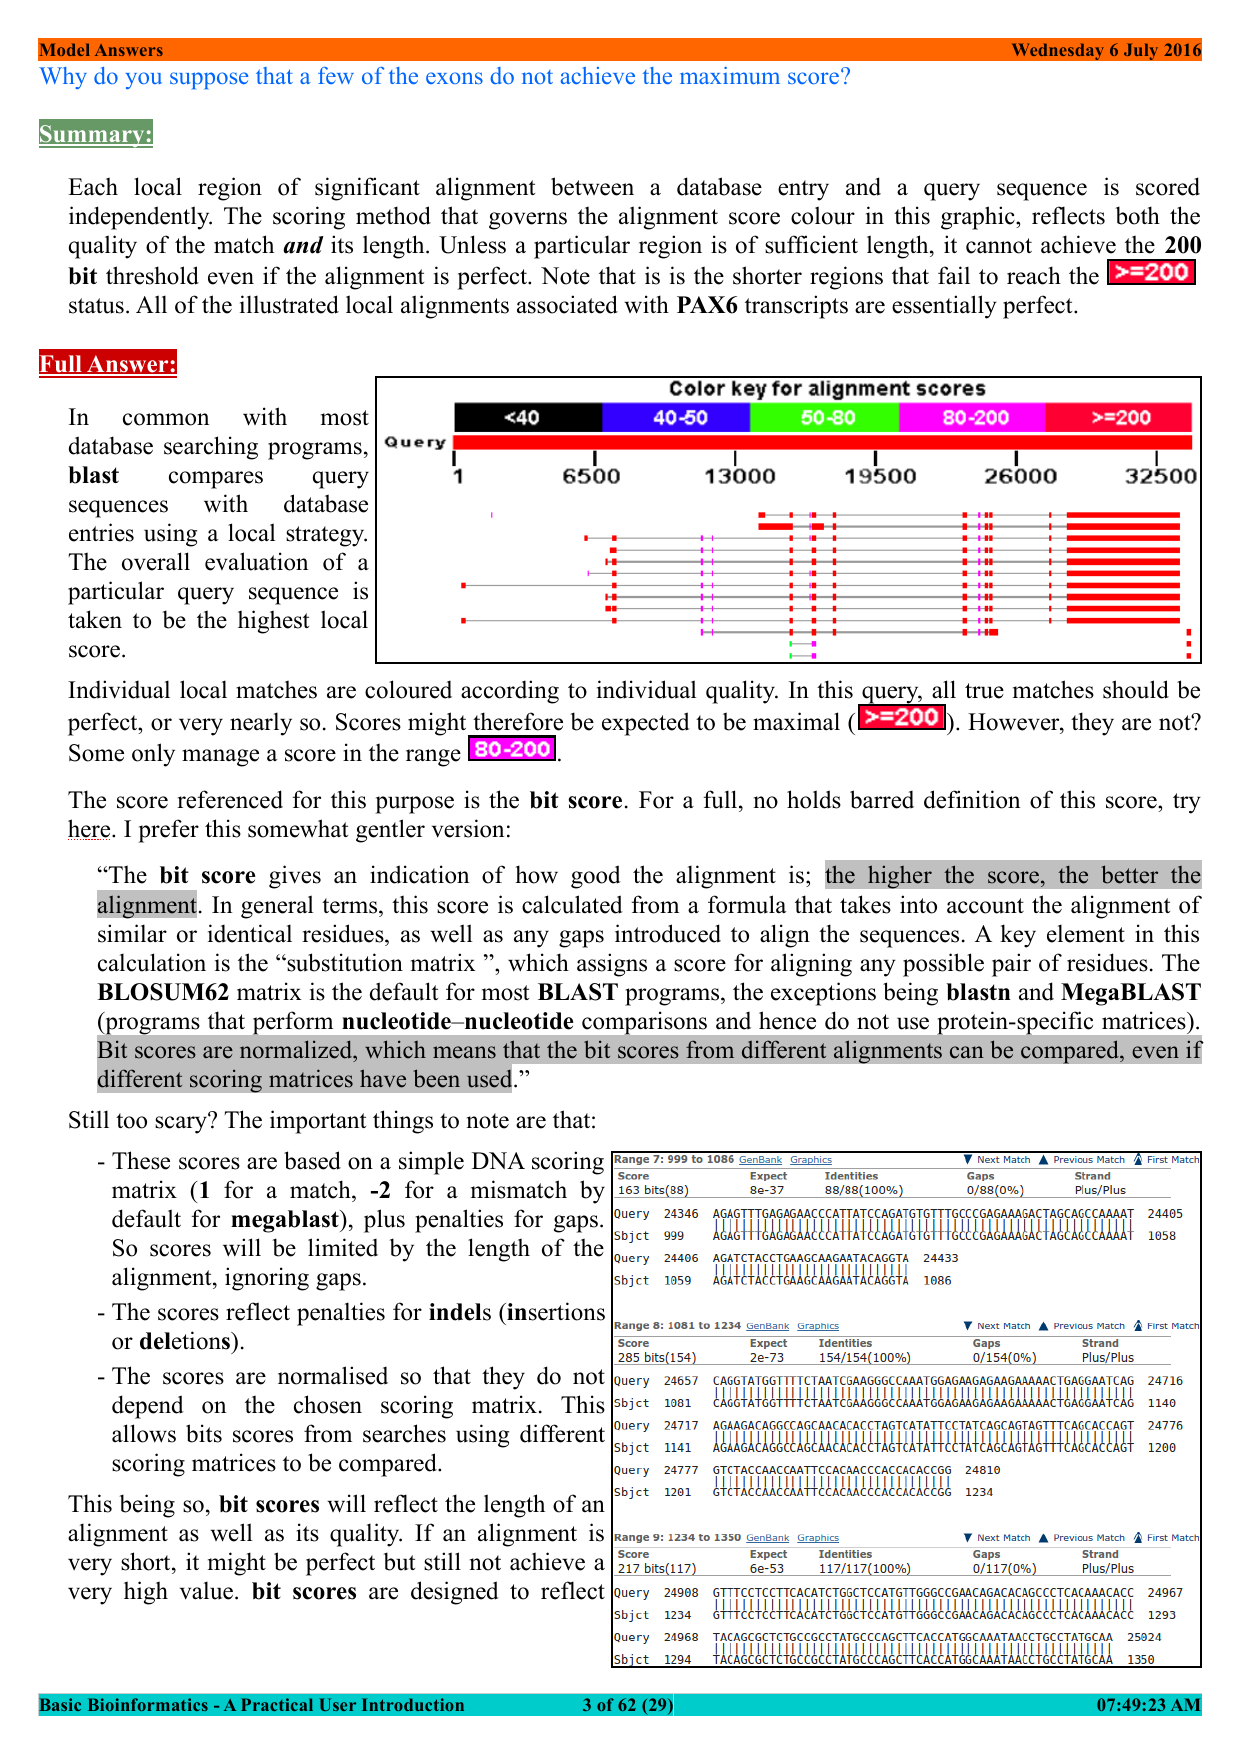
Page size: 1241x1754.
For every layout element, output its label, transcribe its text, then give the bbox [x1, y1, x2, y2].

text In common with most database searching programs, blast compares query sequences with database entries using a local strategy. The overall evaluation of a particular query sequence is taken to be the highest local score. [68, 402, 375, 663]
text Still too scary? The important things to note are that: [68, 1105, 1202, 1134]
text - The scores are normalised so that they do not depend on the chosen scoring matrix. This allows bits scores from searches using different scoring matrices to be compared. [97, 1361, 611, 1477]
picture [1109, 261, 1194, 283]
text Summary: [38, 119, 1202, 148]
text Each local region of significant alignment between a database entry and a query sequence is scored independently. The scoring method that governs the alignment score colour in this graphic, reflects both the quality of the match and its length. Unless a particular region is of sufficient length, it cannot achieve the 200 bit threshold even if the alignment is perfect. Note that is is the shorter regions that fail to reach thestatus. All of the illustrated local alignments associated with PAX6 transcripts are essentially perfect. [68, 172, 1202, 319]
text This being so, bit scores will reflect the length of an alignment as well as its quality. If an alignment is very short, it might be perfect but still not achieve a very high value. bit scores are designed to reflect [68, 1489, 611, 1605]
text The score referenced for this purpose is the bit score. For a full, no holds barred definition of this score, try here. I prefer this somewhat gentler version: [68, 784, 1202, 843]
text - The scores reflect penalties for indels (insertions or deletions). [97, 1297, 611, 1355]
text Individual local matches are coloured according to individual quality. In this query, all true matches should be perfect, or very nearly so. Scores might therefore be expected to be maximal (). However, they are not? Some only manage a score in the range . [68, 675, 1202, 767]
picture [860, 706, 944, 728]
picture [470, 738, 554, 759]
text Full Answer: [38, 349, 1202, 378]
picture [377, 378, 1200, 662]
picture [613, 1153, 1200, 1666]
text - These scores are based on a simple DNA scoring matrix (1 for a match, -2 for a mismatch by default for megablast), plus penalties for gaps. So scores will be limited by the length of the alignment, ignoring gaps. [97, 1146, 1202, 1291]
text “The bit score gives an indication of how good the alignment is; the higher the score, the better the alignment. In general terms, this score is calculated from a formula that takes into account the alignment of similar or identical residues, as well as any gaps introduced to align the sequences. A key element in this calculation is the “substitution matrix ”, which assigns a score for aligning any possible pair of residues. The BLOSUM62 matrix is the default for most BLAST programs, the exceptions being blastn and MegaBLAST (programs that perform nucleotide–nucleotide comparisons and hence do not use protein-specific matrices). Bit scores are normalized, which means that the bit scores from different alignments can be compared, even if different scoring matrices have been used.” [97, 860, 1202, 1093]
text Why do you suppose that a few of the exons do not achieve the maximum score? [38, 61, 1202, 89]
